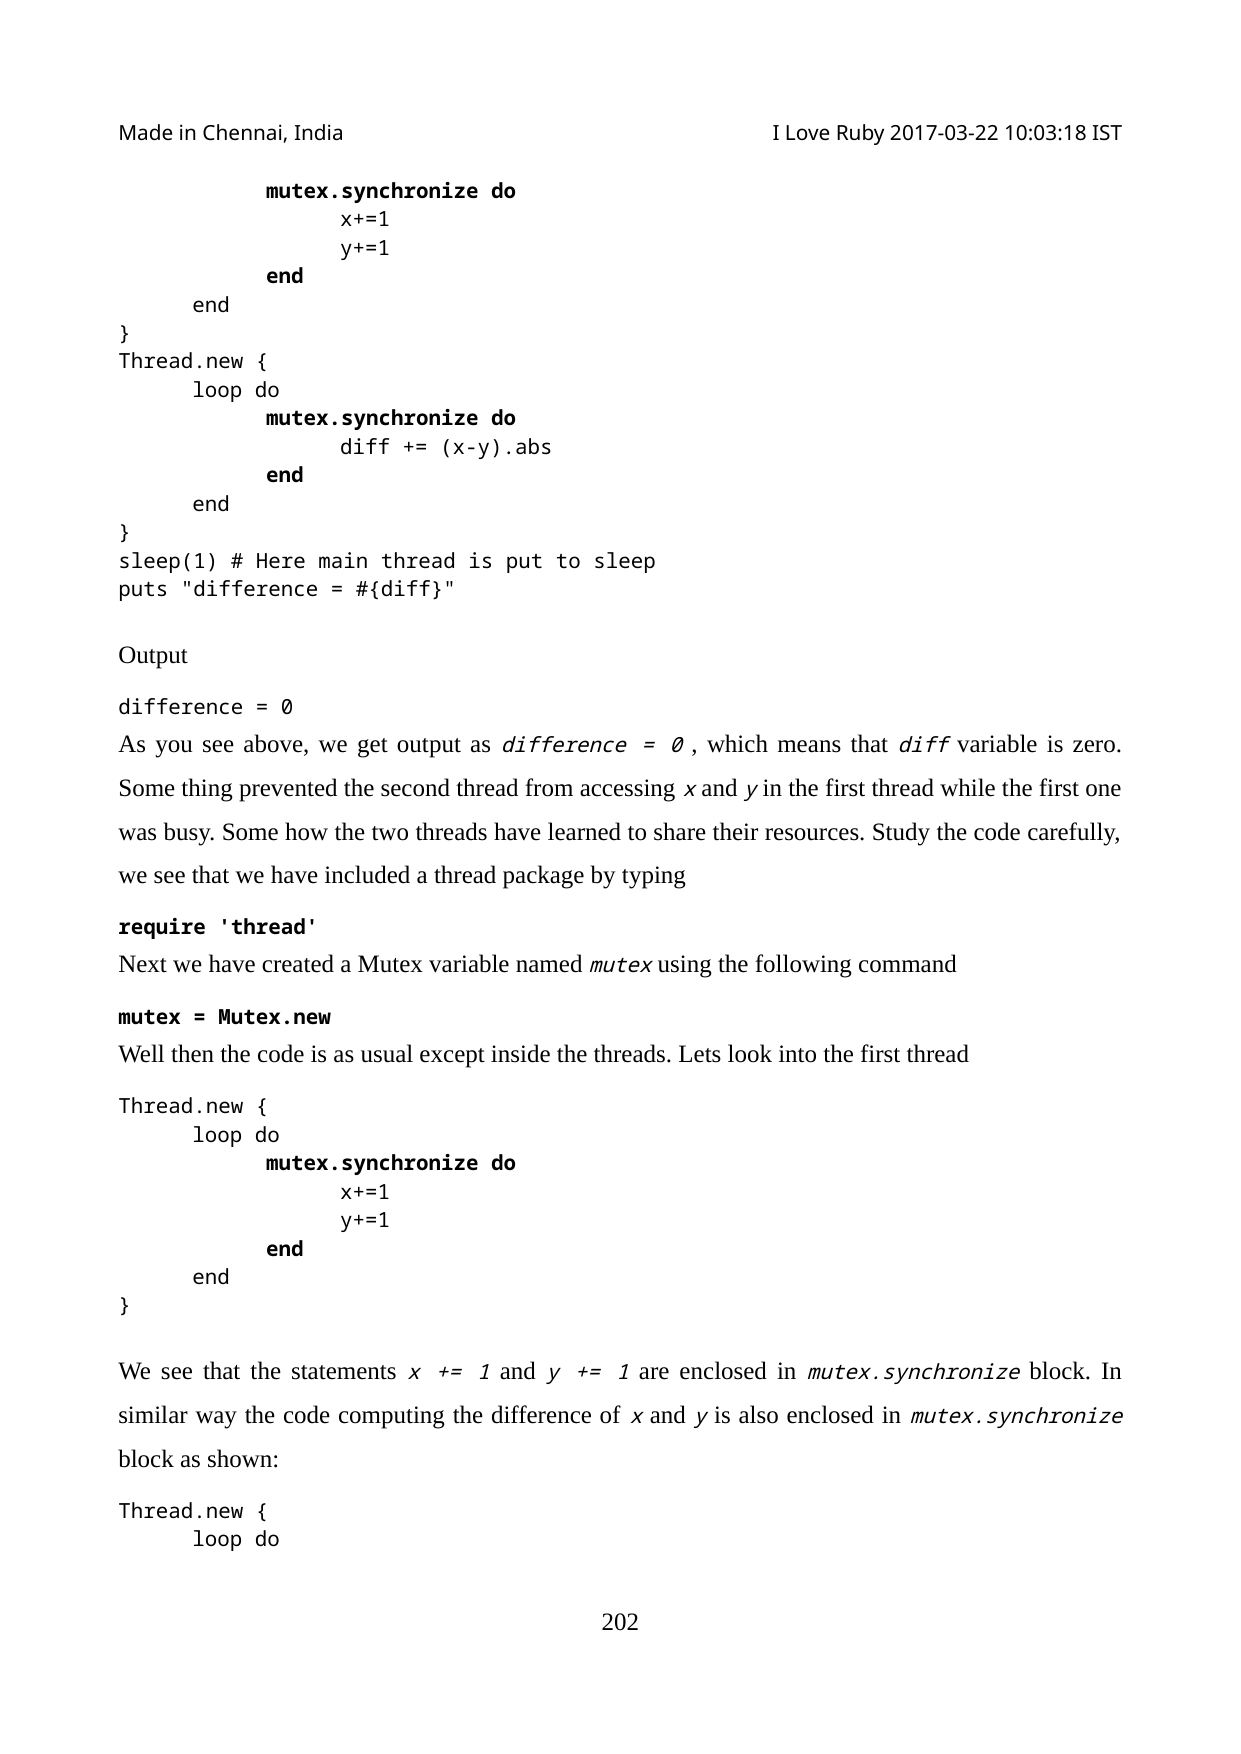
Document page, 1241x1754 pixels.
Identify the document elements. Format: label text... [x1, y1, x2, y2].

text diff += (x-y).abs [118, 432, 1122, 460]
text loop do [118, 1524, 1122, 1553]
text } [118, 517, 1122, 546]
text end [118, 1234, 1122, 1262]
text Thread.new { [118, 1092, 1122, 1120]
text x+=1 [118, 1177, 1122, 1205]
text x+=1 [118, 204, 1122, 233]
text loop do [118, 375, 1122, 403]
text end [118, 290, 1122, 318]
text Next we have created a Mutex variable named mutex using the following command [118, 949, 1122, 979]
text end [118, 460, 1122, 489]
text mutex = Mutex.new [118, 1002, 1122, 1031]
text We see that the statements x += 1 and y += 1 are enclosed in mutex.synchronize block. In similar way the code computing the difference of x and y is also enclosed in mutex.synchronize block as shown: [118, 1356, 1122, 1473]
text end [118, 1262, 1122, 1291]
text difference = 0 [118, 692, 1122, 720]
text require 'thread' [118, 912, 1122, 940]
text y+=1 [118, 233, 1122, 261]
text end [118, 489, 1122, 517]
text As you see above, we get output as difference = 0 , which means that diff variable is zero. Some thing prevented the second thread from accessing x and y in the first thread while the first one was busy. Some how the two threads have learned to share their resources. Study the code carefully, we see that we have included a thread package by typing [118, 729, 1122, 889]
text mutex.synchronize do [118, 403, 1122, 432]
text end [118, 261, 1122, 290]
text Thread.new { [118, 1496, 1122, 1524]
text loop do [118, 1120, 1122, 1148]
text } [118, 318, 1122, 347]
text } [118, 1291, 1122, 1319]
text Well then the code is as usual except inside the threads. Lets look into the first thread [118, 1039, 1122, 1068]
text puts "difference = #{diff}" [118, 574, 1122, 603]
text sleep(1) # Here main thread is put to sleep [118, 546, 1122, 574]
text Output [118, 640, 1122, 669]
text mutex.synchronize do [118, 176, 1122, 204]
text y+=1 [118, 1205, 1122, 1234]
text Thread.new { [118, 347, 1122, 375]
text mutex.synchronize do [118, 1148, 1122, 1177]
